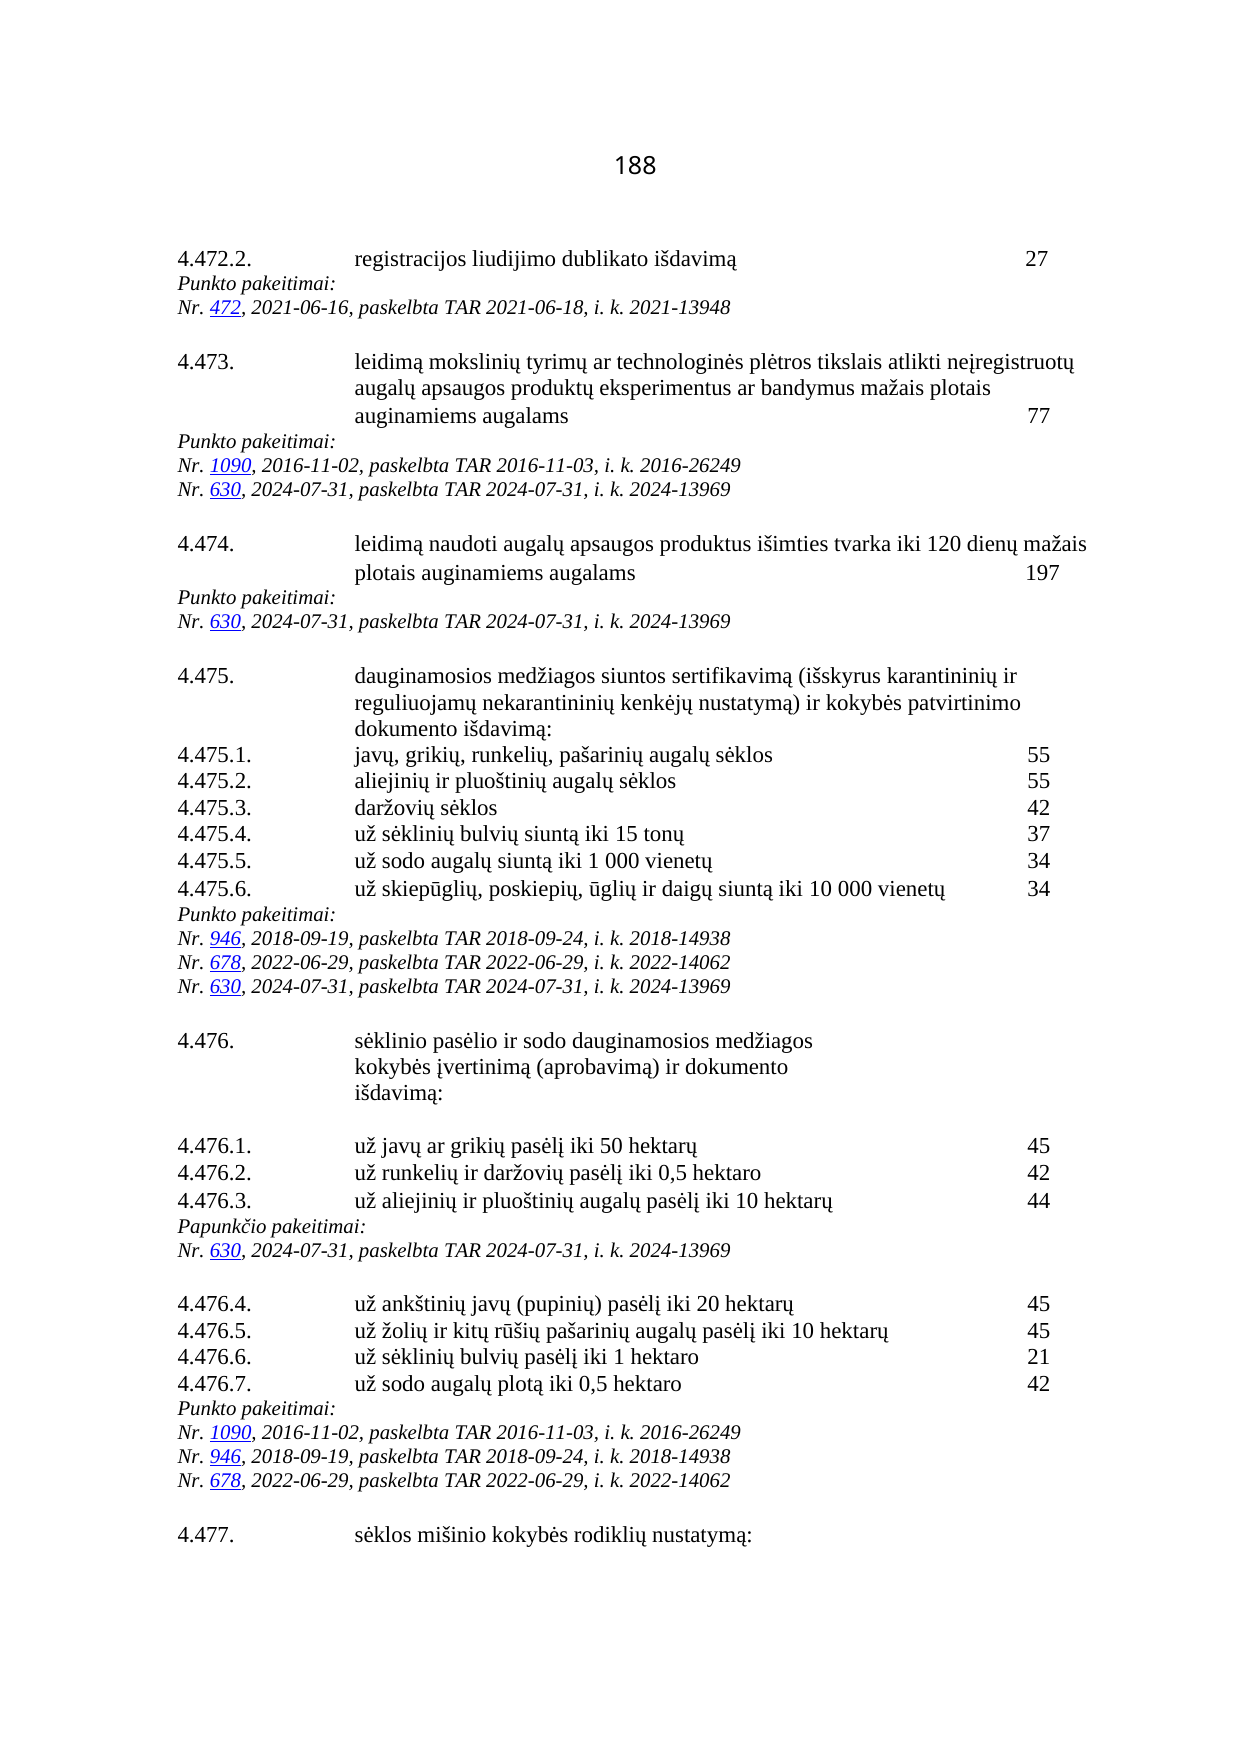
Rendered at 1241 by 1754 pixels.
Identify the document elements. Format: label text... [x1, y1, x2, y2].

text 4.474. leidimą naudoti augalų apsaugos produktus išimties tvarka iki 120 dienų mažais plotais auginamiems augalams 197 [177, 530, 1092, 585]
text 4.475.4. už sėklinių bulvių siuntą iki 15 tonų 37 [177, 820, 1092, 847]
text Nr. 472, 2021-06-16, paskelbta TAR 2021-06-18, i. k. 2021-13948 [177, 295, 1092, 319]
text Punkto pakeitimai: [177, 271, 1092, 295]
text 4.476.7. už sodo augalų plotą iki 0,5 hektaro 42 [177, 1369, 1092, 1396]
text Nr. 1090, 2016-11-02, paskelbta TAR 2016-11-03, i. k. 2016-26249 [177, 453, 1092, 477]
text Nr. 946, 2018-09-19, paskelbta TAR 2018-09-24, i. k. 2018-14938 [177, 926, 1092, 950]
text Nr. 630, 2024-07-31, paskelbta TAR 2024-07-31, i. k. 2024-13969 [177, 477, 1092, 501]
text 4.472.2. registracijos liudijimo dublikato išdavimą 27 [177, 244, 1092, 271]
text 4.475.5. už sodo augalų siuntą iki 1 000 vienetų 34 [177, 847, 1092, 873]
text 4.475.1. javų, grikių, runkelių, pašarinių augalų sėklos 55 [177, 741, 1092, 768]
text 4.476.1. už javų ar grikių pasėlį iki 50 hektarų 45 [177, 1132, 1092, 1158]
text Nr. 1090, 2016-11-02, paskelbta TAR 2016-11-03, i. k. 2016-26249 [177, 1420, 1092, 1444]
text Nr. 946, 2018-09-19, paskelbta TAR 2018-09-24, i. k. 2018-14938 [177, 1444, 1092, 1468]
text 4.476.3. už aliejinių ir pluoštinių augalų pasėlį iki 10 hektarų 44 [177, 1185, 1092, 1214]
text Nr. 678, 2022-06-29, paskelbta TAR 2022-06-29, i. k. 2022-14062 [177, 950, 1092, 974]
text Papunkčio pakeitimai: [177, 1214, 1092, 1238]
text Punkto pakeitimai: [177, 902, 1092, 926]
text Punkto pakeitimai: [177, 585, 1092, 609]
text Punkto pakeitimai: [177, 1396, 1092, 1420]
text 4.476.6. už sėklinių bulvių pasėlį iki 1 hektaro 21 [177, 1343, 1092, 1369]
text 4.476.5. už žolių ir kitų rūšių pašarinių augalų pasėlį iki 10 hektarų 45 [177, 1317, 1092, 1343]
text 4.475.3. daržovių sėklos 42 [177, 794, 1092, 820]
text 4.476.4. už ankštinių javų (pupinių) pasėlį iki 20 hektarų 45 [177, 1291, 1092, 1317]
text 4.475.2. aliejinių ir pluoštinių augalų sėklos 55 [177, 768, 1092, 794]
text Punkto pakeitimai: [177, 429, 1092, 453]
text 4.473. leidimą mokslinių tyrimų ar technologinės plėtros tikslais atlikti neįregistruotų augalų apsaugos produktų eksperimentus ar bandymus mažais plotais auginamiems augalams 77 [177, 348, 1092, 429]
text Nr. 630, 2024-07-31, paskelbta TAR 2024-07-31, i. k. 2024-13969 [177, 1238, 1092, 1262]
text Nr. 678, 2022-06-29, paskelbta TAR 2022-06-29, i. k. 2022-14062 [177, 1468, 1092, 1492]
text 4.477. sėklos mišinio kokybės rodiklių nustatymą: [177, 1521, 1092, 1547]
text 4.476. sėklinio pasėlio ir sodo dauginamosios medžiagos kokybės įvertinimą (aprobavimą) ir dokumento išdavimą: [177, 1027, 871, 1132]
text Nr. 630, 2024-07-31, paskelbta TAR 2024-07-31, i. k. 2024-13969 [177, 609, 1092, 633]
text Nr. 630, 2024-07-31, paskelbta TAR 2024-07-31, i. k. 2024-13969 [177, 974, 1092, 998]
text 4.475. dauginamosios medžiagos siuntos sertifikavimą (išskyrus karantininių ir reguliuojamų nekarantininių kenkėjų nustatymą) ir kokybės patvirtinimo dokumento išdavimą: [177, 662, 1092, 741]
text 4.475.6. už skiepūglių, poskiepių, ūglių ir daigų siuntą iki 10 000 vienetų 34 [177, 873, 1092, 902]
text 4.476.2. už runkelių ir daržovių pasėlį iki 0,5 hektaro 42 [177, 1158, 1092, 1185]
